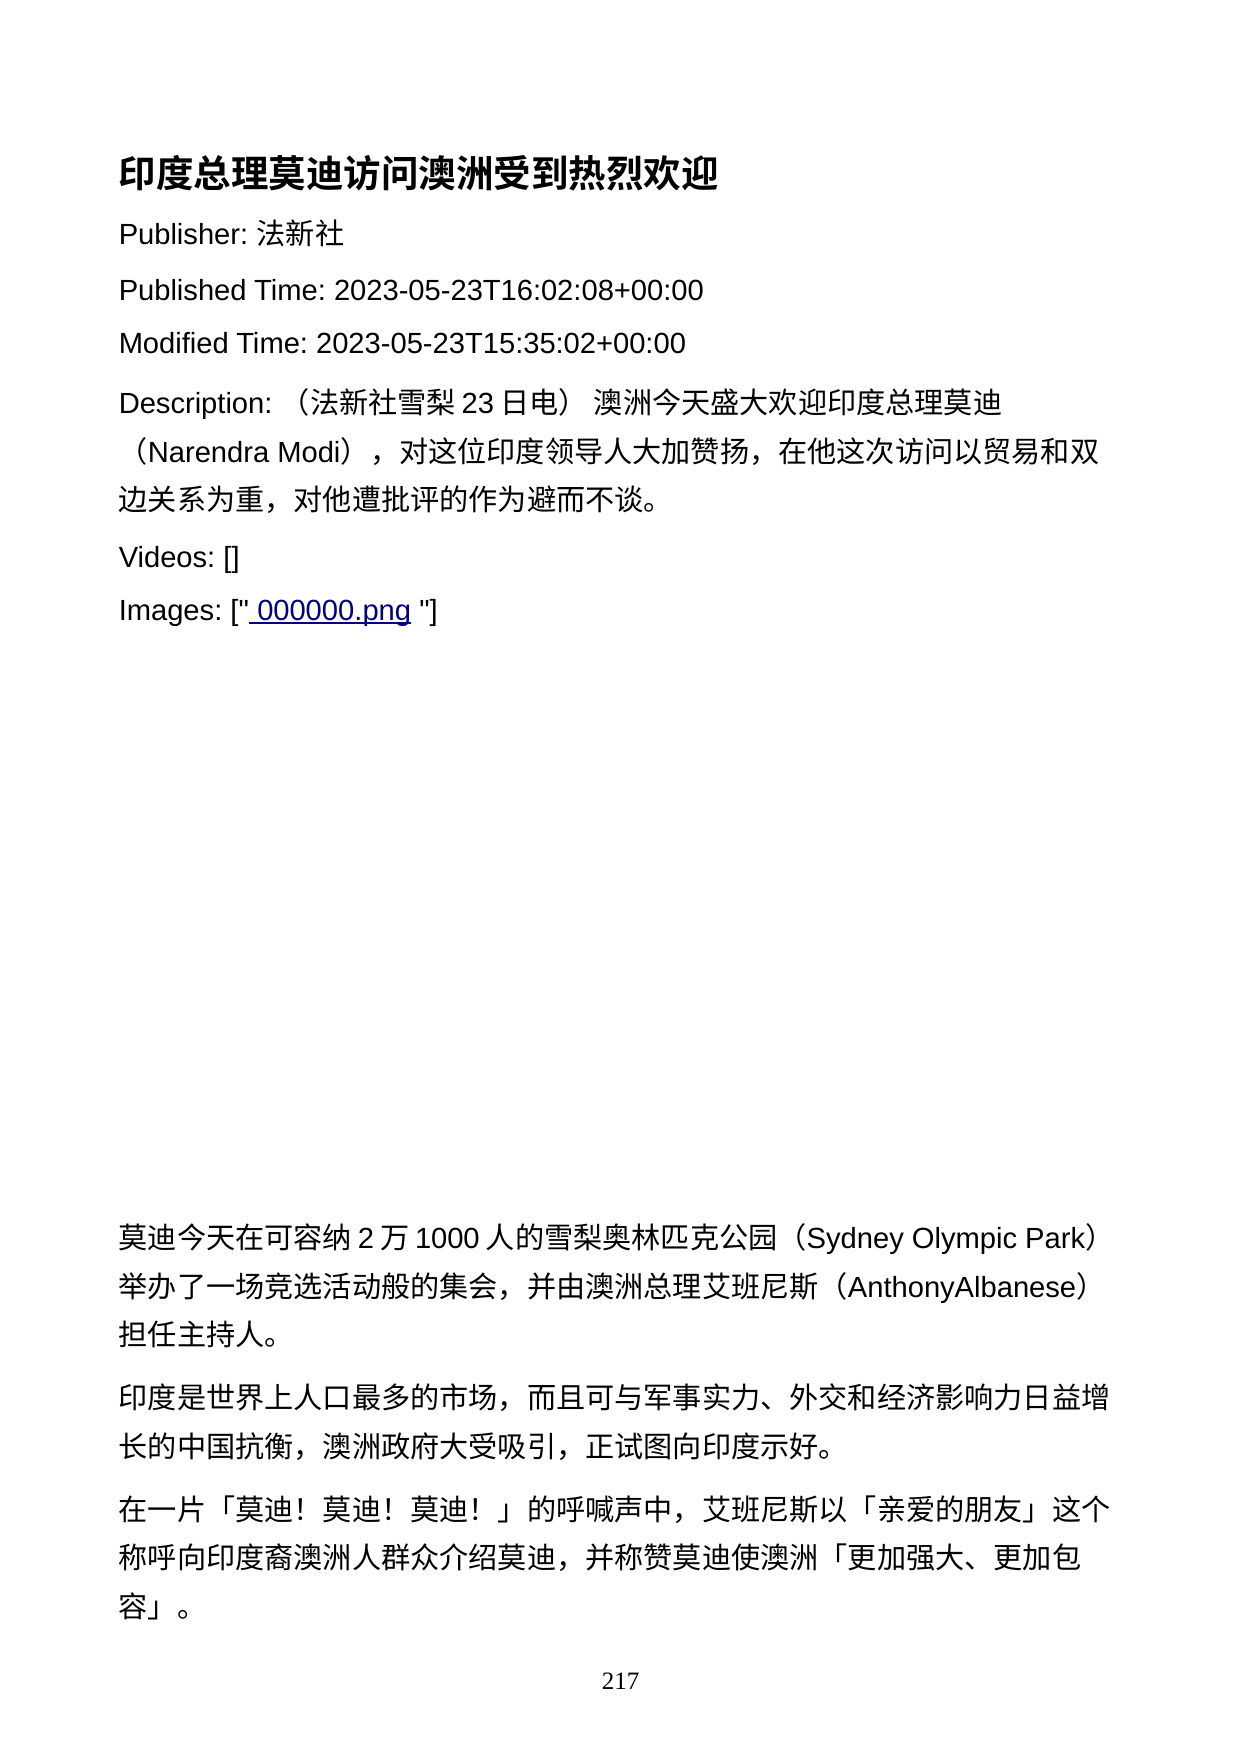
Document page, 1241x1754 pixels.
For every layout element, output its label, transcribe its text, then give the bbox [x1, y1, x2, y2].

text Published Time: 2023-05-23T16:02:08+00:00 [118, 273, 1122, 307]
subtitle 印度总理莫迪访问澳洲受到热烈欢迎 [118, 143, 1122, 198]
text 在一片「莫迪！莫迪！莫迪！」的呼喊声中，艾班尼斯以「亲爱的朋友」这个称呼向印度裔澳洲人群众介绍莫迪，并称赞莫迪使澳洲「更加强大、更加包容」。 [118, 1486, 1122, 1626]
text Description: （法新社雪梨23日电） 澳洲今天盛大欢迎印度总理莫迪（Narendra Modi），对这位印度领导人大加赞扬，在他这次访问以贸易和双边关系为重，对他遭批评的作为避而不谈。 [118, 380, 1122, 519]
text Modified Time: 2023-05-23T15:35:02+00:00 [118, 327, 1122, 360]
text Publisher: 法新社 [118, 210, 1122, 253]
text Videos: [] [118, 540, 1122, 573]
text 印度是世界上人口最多的市场，而且可与军事实力、外交和经济影响力日益增长的中国抗衡，澳洲政府大受吸引，正试图向印度示好。 [118, 1375, 1122, 1466]
text 莫迪今天在可容纳2万1000人的雪梨奥林匹克公园（Sydney Olympic Park）举办了一场竞选活动般的集会，并由澳洲总理艾班尼斯（AnthonyAlbanese）担任主持人。 [118, 1214, 1122, 1354]
text Images: [" 000000.png "] [118, 593, 1122, 627]
